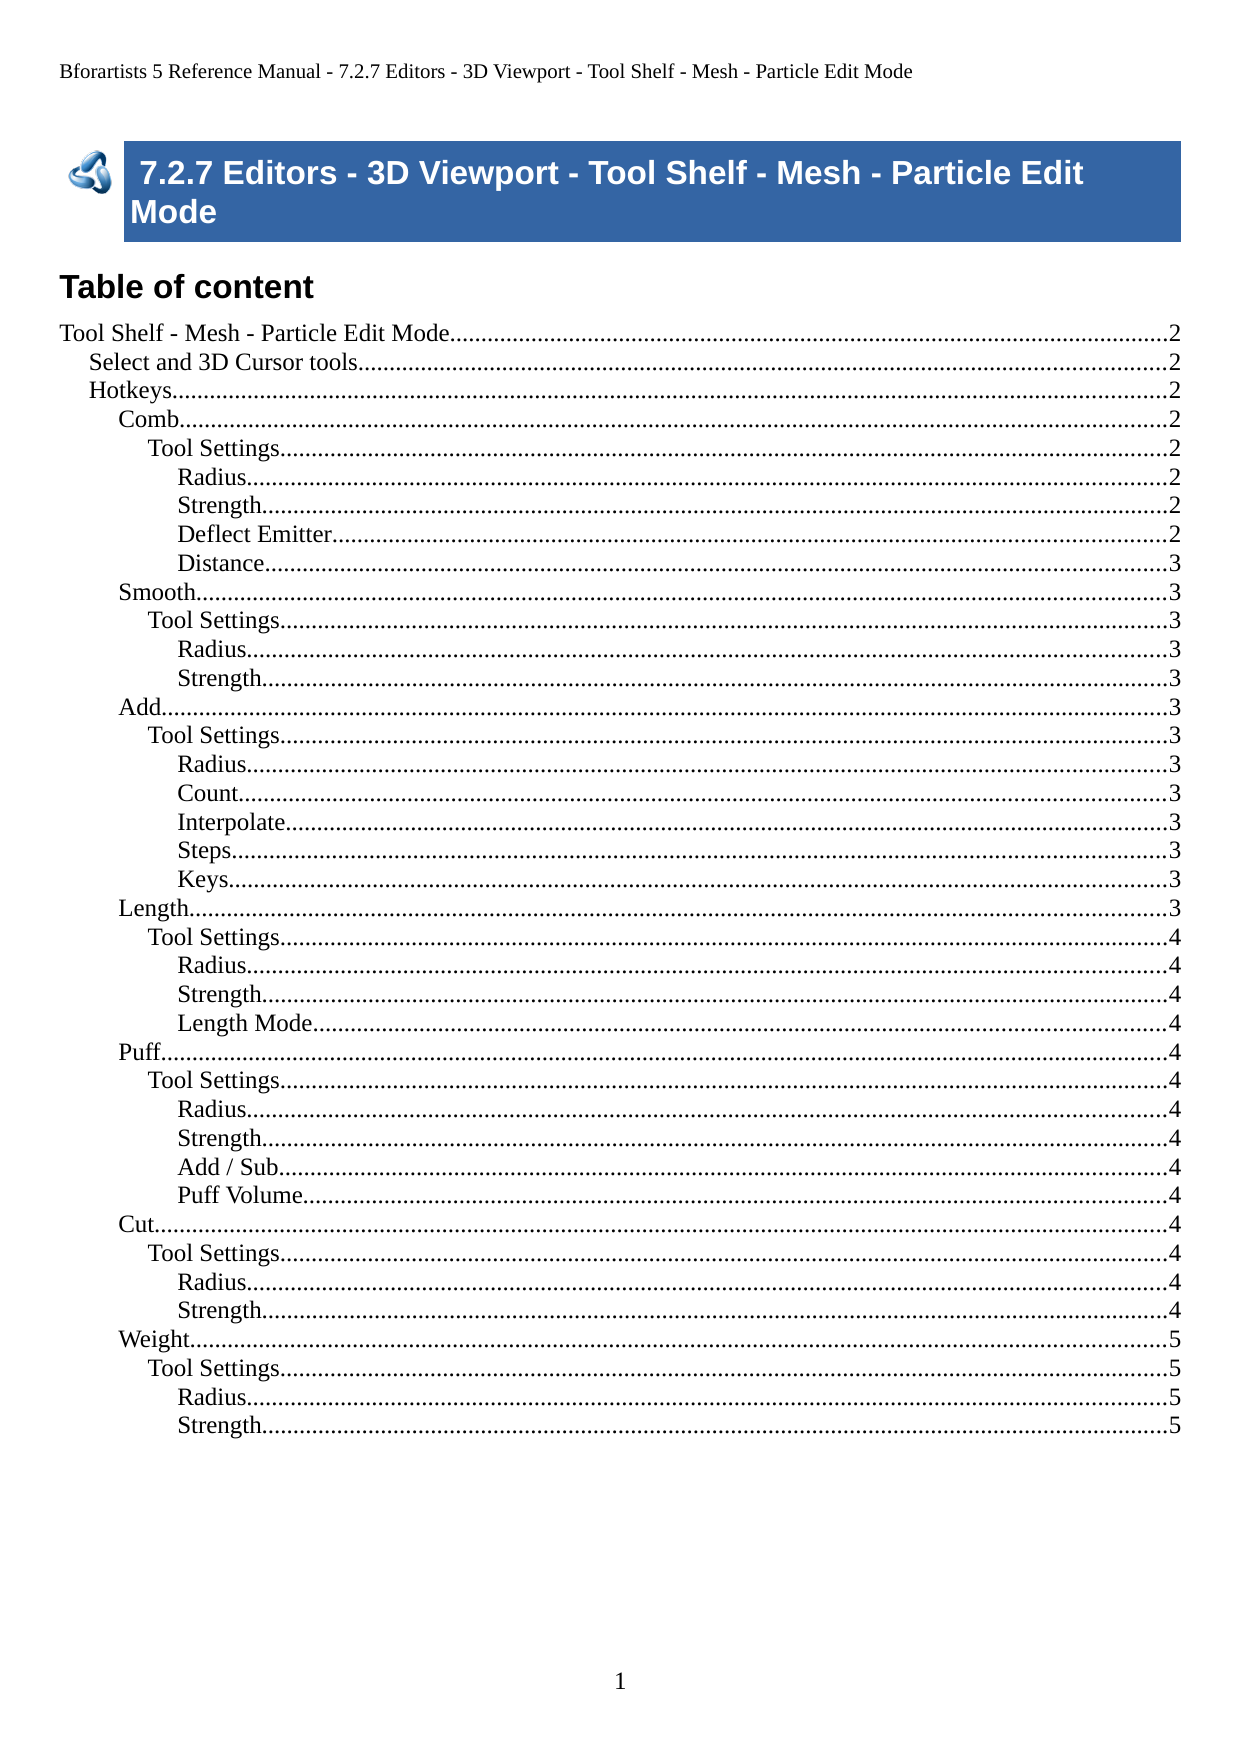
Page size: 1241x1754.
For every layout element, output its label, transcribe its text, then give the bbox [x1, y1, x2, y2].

text Puff 4 [118, 1037, 1181, 1065]
text Tool Settings 2 [147, 433, 1181, 462]
text Strength 4 [177, 979, 1181, 1008]
table_header [59, 141, 124, 242]
text Tool Settings 4 [147, 1238, 1181, 1267]
text Strength 2 [177, 490, 1181, 519]
text Tool Settings 5 [147, 1353, 1181, 1382]
text Radius 4 [177, 950, 1181, 979]
text Cut 4 [118, 1209, 1181, 1238]
text Length 3 [118, 893, 1181, 922]
text Hotkeys 2 [88, 375, 1181, 404]
text Distance 3 [177, 548, 1181, 577]
text Add 3 [118, 692, 1181, 720]
text Radius 4 [177, 1094, 1181, 1123]
text Puff Volume 4 [177, 1180, 1181, 1209]
text Select and 3D Cursor tools 2 [88, 347, 1181, 375]
text Interpolate 3 [177, 807, 1181, 835]
text Radius 2 [177, 462, 1181, 490]
text Weight 5 [118, 1324, 1181, 1353]
text Steps 3 [177, 835, 1181, 864]
text Radius 3 [177, 749, 1181, 778]
text Smooth 3 [118, 577, 1181, 605]
text Strength 4 [177, 1295, 1181, 1324]
subtitle Table of content [59, 267, 1181, 305]
table_header 7.2.7 Editors - 3D Viewport - Tool Shelf - Mesh - Particle Edit Mode [124, 141, 1181, 242]
text Length Mode 4 [177, 1008, 1181, 1037]
text Add / Sub 4 [177, 1152, 1181, 1180]
picture [65, 147, 114, 197]
text Tool Shelf - Mesh - Particle Edit Mode 2 [59, 318, 1181, 347]
text Tool Settings 3 [147, 720, 1181, 749]
text Radius 3 [177, 634, 1181, 663]
text Deflect Emitter 2 [177, 519, 1181, 548]
text Strength 3 [177, 663, 1181, 692]
text Keys 3 [177, 864, 1181, 893]
text Count 3 [177, 778, 1181, 807]
text Radius 4 [177, 1267, 1181, 1295]
text Comb 2 [118, 404, 1181, 433]
text Tool Settings 3 [147, 605, 1181, 634]
text Strength 4 [177, 1123, 1181, 1152]
text Tool Settings 4 [147, 1065, 1181, 1094]
text Radius 5 [177, 1382, 1181, 1410]
text Strength 5 [177, 1410, 1181, 1439]
text Tool Settings 4 [147, 922, 1181, 950]
